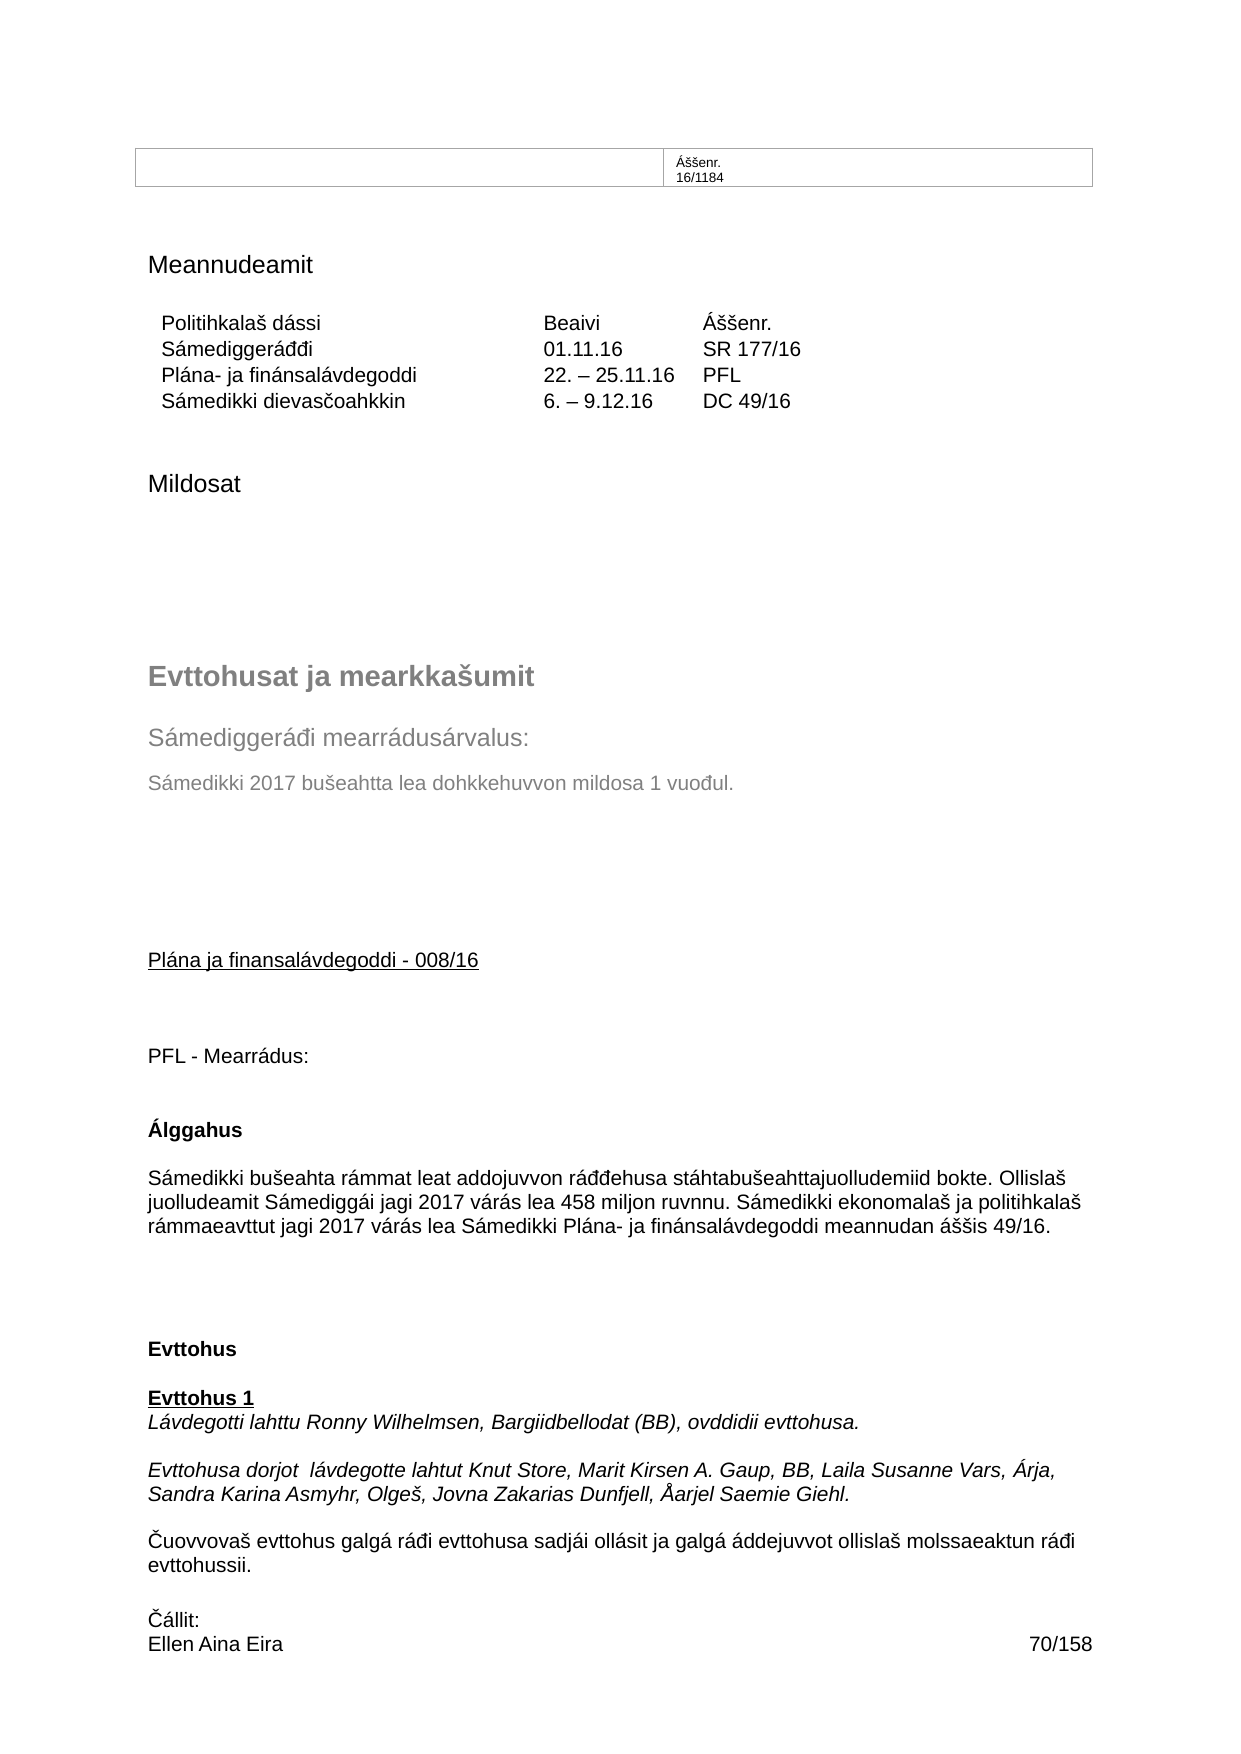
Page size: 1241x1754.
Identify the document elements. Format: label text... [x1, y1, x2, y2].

table_header Áššenr. 16/1184 [664, 149, 1092, 186]
table_cell PFL [689, 362, 1055, 388]
text Plána ja finansalávdegoddi - 008/16 [148, 948, 1093, 972]
table_header Beaivi [530, 310, 689, 336]
table_header [136, 972, 1096, 996]
table_cell 01.11.16 [530, 336, 689, 362]
table_header Evttohusat ja mearkkašumit Sámediggeráđi mearrádusárvalus: Sámedikki 2017 bušeahtta lea dohkkehuvvon mildosa 1 vuođul. [136, 659, 746, 924]
table_cell Sámediggeráđđi [148, 336, 530, 362]
table_cell Sámedikki dievasčoahkkin [148, 388, 530, 414]
table_cell Plána- ja finánsalávdegoddi [148, 362, 530, 388]
table_header [136, 149, 663, 186]
table_cell 6. – 9.12.16 [530, 388, 689, 414]
text PFL - Mearrádus: [148, 1020, 1093, 1068]
table_cell [136, 187, 664, 202]
table_cell [664, 187, 1092, 202]
table_cell DC 49/16 [689, 388, 1055, 414]
table_header Politihkalaš dássi [148, 310, 530, 336]
table_header Áššenr. [689, 310, 1055, 336]
table_header [148, 530, 900, 556]
table_header Álggahus Sámedikki bušeahta rámmat leat addojuvvon ráđđehusa stáhtabušeahttajuolludemiid bokte. Ollislaš juolludeamit Sámediggái jagi 2017 várás lea 458 miljon ruvnnu. Sámedikki ekonomalaš ja politihkalaš rámmaeavttut jagi 2017 várás lea Sámedikki Plána- ja finánsalávdegoddi meannudan áššis 49/16. Evttohus Evttohus 1 Lávdegotti lahttu Ronny Wilhelmsen, Bargiidbellodat (BB), ovddidii evttohusa. Evttohusa dorjot lávdegotte lahtut Knut Store, Marit Kirsen A. Gaup, BB, Laila Susanne Vars, Árja, Sandra Karina Asmyhr, Olgeš, Jovna Zakarias Dunfjell, Åarjel Saemie Giehl. Čuovvovaš evttohus galgá ráđi evttohusa sadjái ollásit ja galgá áddejuvvot ollislaš molssaeaktun ráđi evttohussii. [136, 1068, 1104, 1601]
table_header Meannudeamit Mildosat [136, 250, 1067, 635]
table_cell 22. – 25.11.16 [530, 362, 689, 388]
table_cell SR 177/16 [689, 336, 1055, 362]
